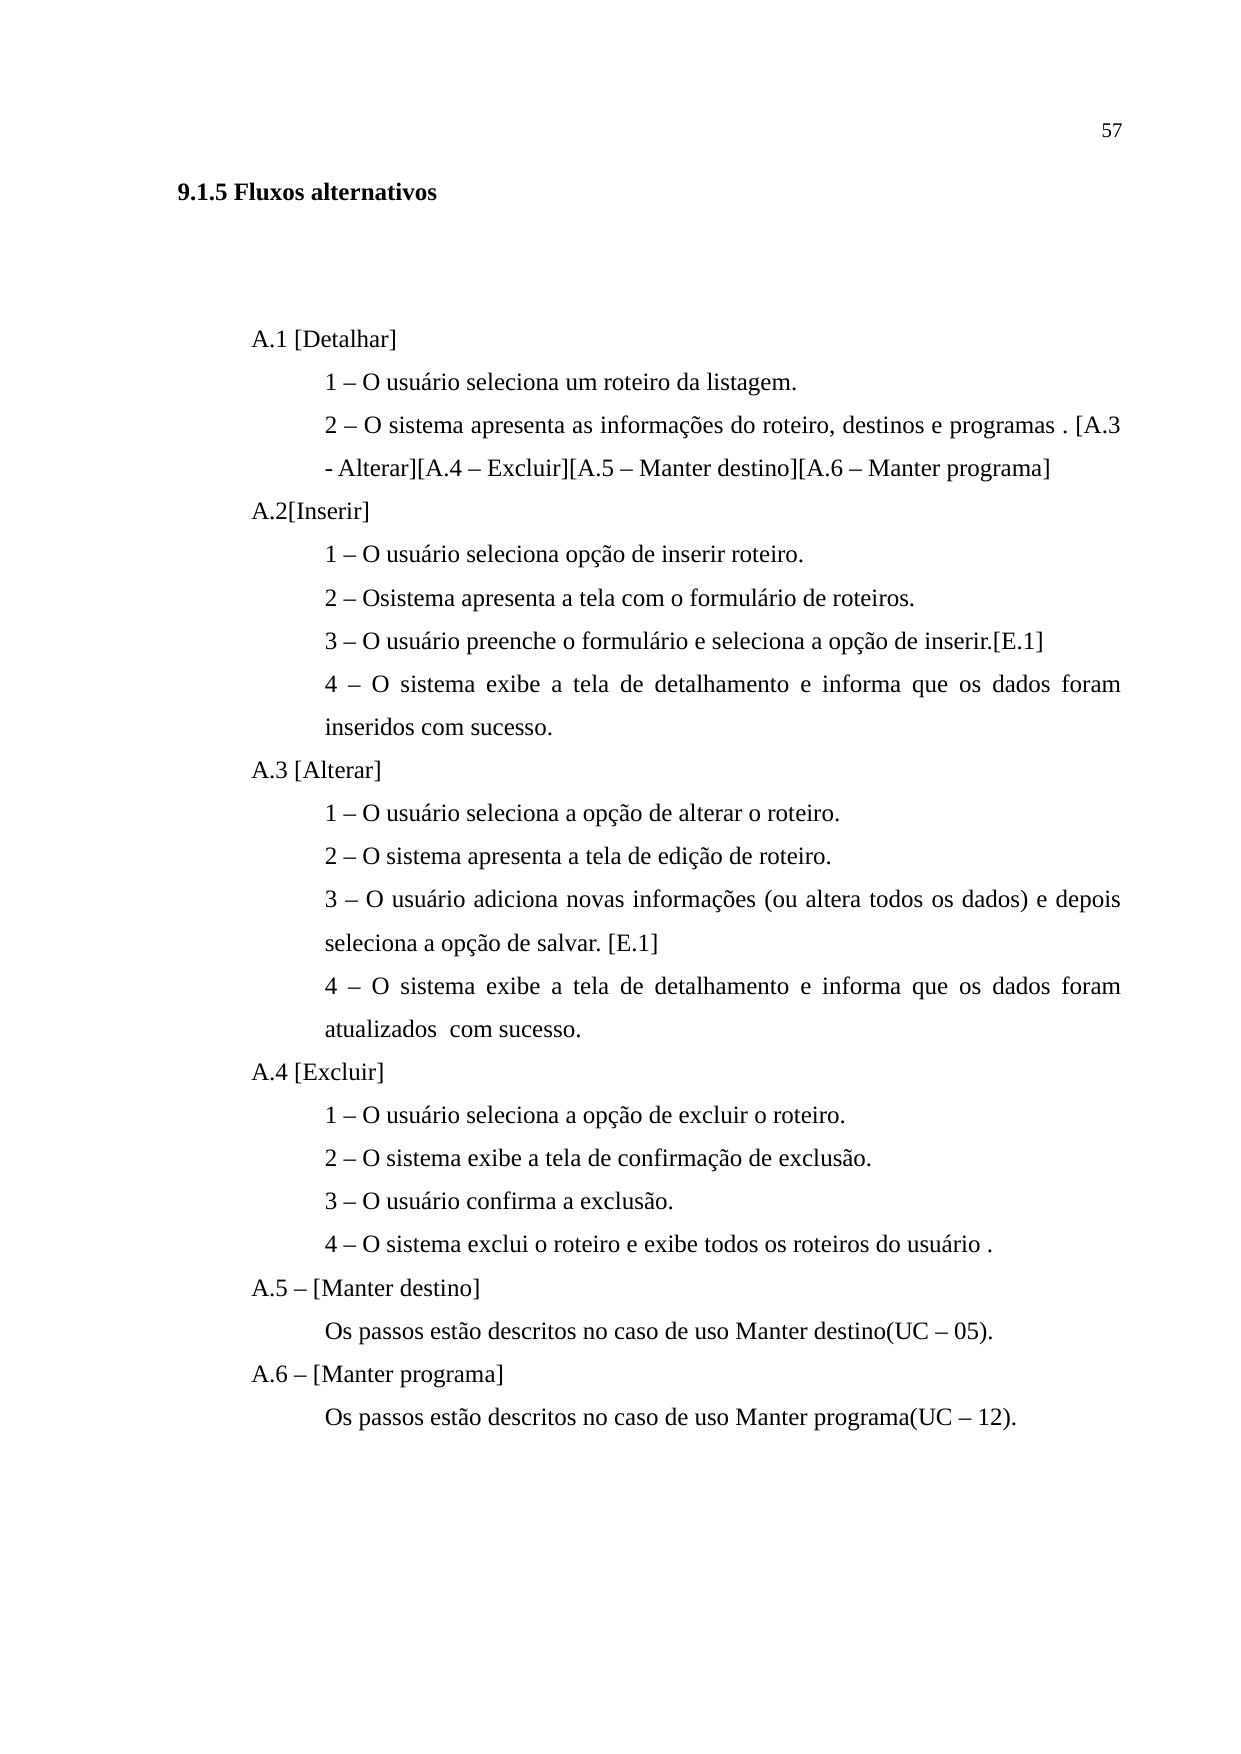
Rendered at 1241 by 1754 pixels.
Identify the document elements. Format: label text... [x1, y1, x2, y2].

text 4 – O sistema exibe a tela de detalhamento e informa que os dados foram atualizados com sucesso. [324, 971, 1122, 1043]
text 2 – O sistema exibe a tela de confirmação de exclusão. [324, 1143, 1122, 1172]
text A.1 [Detalhar] [177, 324, 1122, 353]
text 1 – O usuário seleciona um roteiro da listagem. [324, 367, 1122, 396]
text A.3 [Alterar] [177, 755, 1122, 784]
text 1 – O usuário seleciona a opção de excluir o roteiro. [324, 1100, 1122, 1129]
text 3 – O usuário preenche o formulário e seleciona a opção de inserir.[E.1] [324, 626, 1122, 654]
text Os passos estão descritos no caso de uso Manter programa(UC – 12). [324, 1402, 1122, 1431]
subtitle Fluxos alternativos [177, 177, 1122, 206]
text 3 – O usuário confirma a exclusão. [324, 1186, 1122, 1215]
text 1 – O usuário seleciona a opção de alterar o roteiro. [324, 798, 1122, 827]
text A.2[Inserir] [177, 496, 1122, 525]
text 4 – O sistema exibe a tela de detalhamento e informa que os dados foram inseridos com sucesso. [324, 669, 1122, 741]
text A.6 – [Manter programa] [177, 1359, 1122, 1388]
text 2 – O sistema apresenta a tela de edição de roteiro. [324, 841, 1122, 870]
text 3 – O usuário adiciona novas informações (ou altera todos os dados) e depois seleciona a opção de salvar. [E.1] [324, 884, 1122, 956]
text 2 – O sistema apresenta as informações do roteiro, destinos e programas . [A.3 - Alterar][A.4 – Excluir][A.5 – Manter destino][A.6 – Manter programa] [324, 410, 1122, 482]
text Os passos estão descritos no caso de uso Manter destino(UC – 05). [324, 1316, 1122, 1344]
text A.4 [Excluir] [177, 1057, 1122, 1086]
text A.5 – [Manter destino] [177, 1273, 1122, 1301]
text 2 – Osistema apresenta a tela com o formulário de roteiros. [324, 583, 1122, 611]
text 1 – O usuário seleciona opção de inserir roteiro. [324, 539, 1122, 568]
text 4 – O sistema exclui o roteiro e exibe todos os roteiros do usuário . [324, 1229, 1122, 1258]
